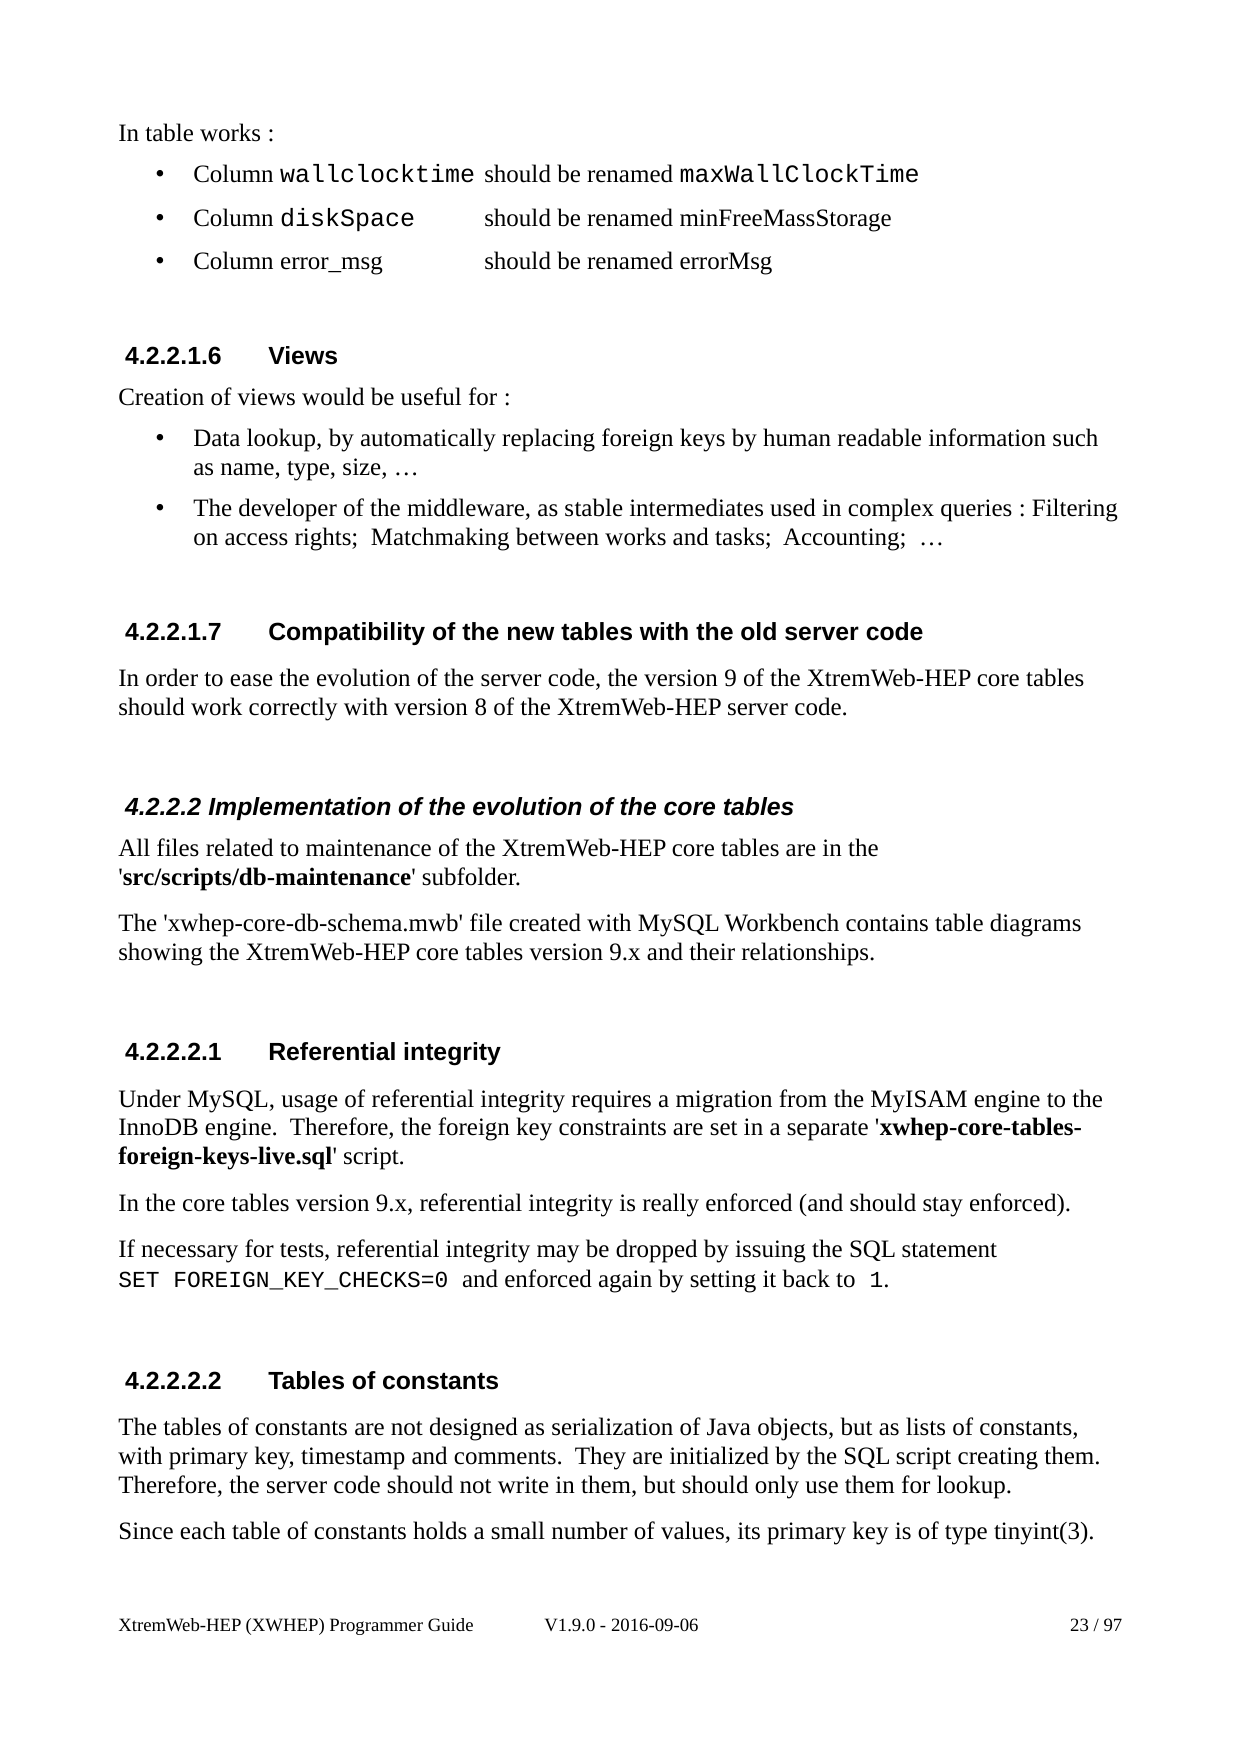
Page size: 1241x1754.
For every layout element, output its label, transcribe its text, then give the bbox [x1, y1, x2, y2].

text If necessary for tests, referential integrity may be dropped by issuing the SQL statement SET FOREIGN_KEY_CHECKS=0 and enforced again by setting it back to 1. [118, 1234, 1122, 1294]
text The tables of constants are not designed as serialization of Java objects, but as lists of constants, with primary key, timestamp and comments. They are initialized by the SQL script creating them. Therefore, the server code should not write in them, but should only use them for lookup. [118, 1412, 1122, 1498]
list Column diskSpace should be renamed minFreeMassStorage [156, 203, 1122, 233]
text Under MySQL, usage of referential integrity requires a migration from the MyISAM engine to the InnoDB engine. Therefore, the foreign key constraints are set in a separate 'xwhep-core-tables-foreign-keys-live.sql' script. [118, 1084, 1122, 1170]
text In the core tables version 9.x, referential integrity is really enforced (and should stay enforced). [118, 1188, 1122, 1216]
list Data lookup, by automatically replacing foreign keys by human readable information such as name, type, size, … [156, 423, 1122, 481]
list Column wallclocktime should be renamed maxWallClockTime [156, 159, 1122, 190]
text Since each table of constants holds a small number of values, its primary key is of type tinyint(3). [118, 1516, 1122, 1545]
text In order to ease the evolution of the server code, the version 9 of the XtremWeb-HEP core tables should work correctly with version 8 of the XtremWeb-HEP server code. [118, 663, 1122, 721]
text In table works : [118, 118, 1122, 147]
list Column error_msg should be renamed errorMsg [156, 246, 1122, 275]
subtitle Views [118, 341, 1122, 369]
subtitle Compatibility of the new tables with the old server code [118, 617, 1122, 646]
subtitle Implementation of the evolution of the core tables [118, 792, 1122, 821]
text Creation of views would be useful for : [118, 382, 1122, 411]
list The developer of the middleware, as stable intermediates used in complex queries : Filtering on access rights; Matchmaking between works and tasks; Accounting; … [156, 493, 1122, 551]
text All files related to maintenance of the XtremWeb-HEP core tables are in the 'src/scripts/db‑maintenance' subfolder. [118, 833, 1122, 891]
text The 'xwhep-core-db-schema.mwb' file created with MySQL Workbench contains table diagrams showing the XtremWeb-HEP core tables version 9.x and their relationships. [118, 908, 1122, 966]
subtitle Referential integrity [118, 1037, 1122, 1066]
subtitle Tables of constants [118, 1366, 1122, 1394]
